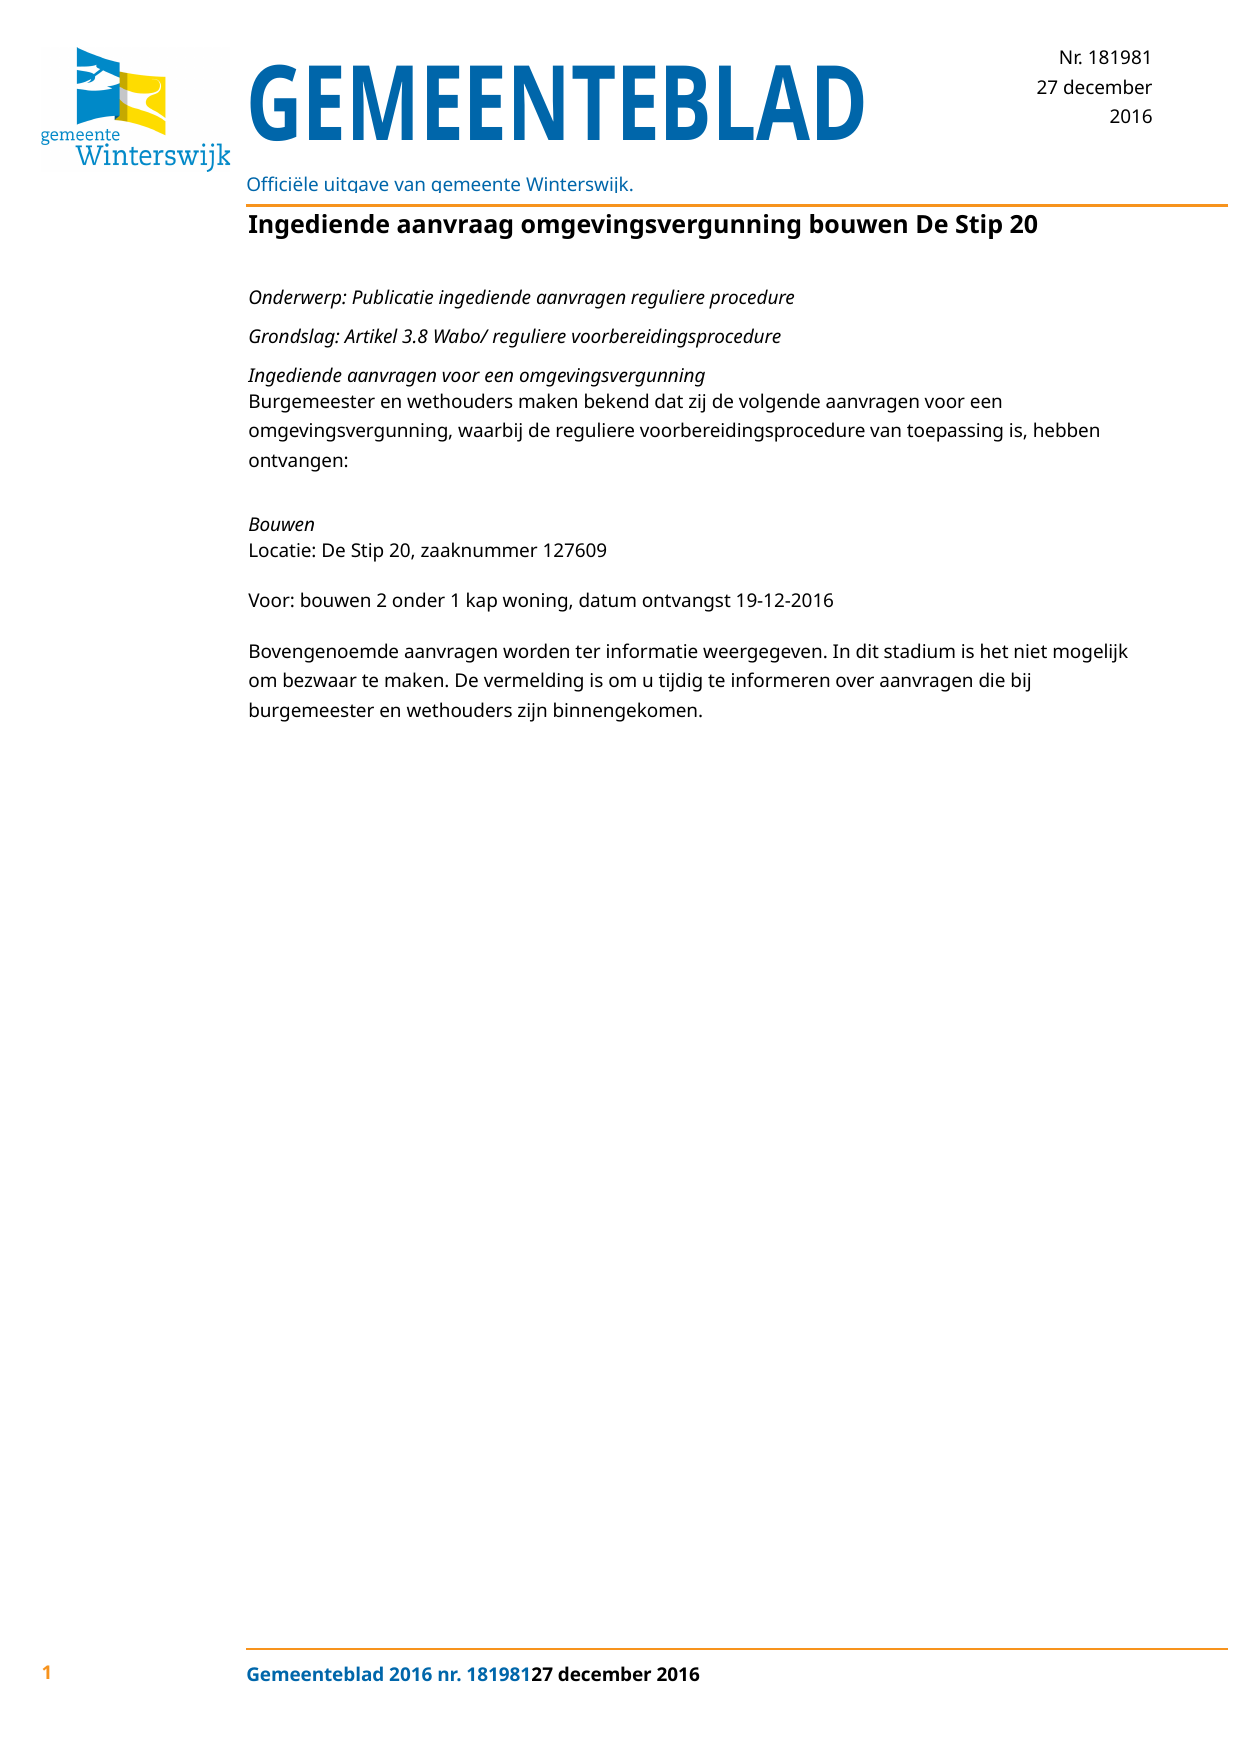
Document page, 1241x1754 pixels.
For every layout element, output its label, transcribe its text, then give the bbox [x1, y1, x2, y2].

picture [41, 47, 231, 172]
text Grondslag: Artikel 3.8 Wabo/ reguliere voorbereidingsprocedure [248, 323, 1152, 349]
text Ingediende aanvraag omgevingsvergunning bouwen De Stip 20 [248, 207, 1152, 241]
text Bovengenoemde aanvragen worden ter informatie weergegeven. In dit stadium is het niet mogelijk om bezwaar te maken. De vermelding is om u tijdig te informeren over aanvragen die bij burgemeester en wethouders zijn binnengekomen. [248, 638, 1152, 723]
text Locatie: De Stip 20, zaaknummer 127609 [248, 537, 1152, 563]
text Ingediende aanvragen voor een omgevingsvergunning [248, 362, 1152, 388]
text Bouwen [248, 511, 1152, 537]
text Onderwerp: Publicatie ingediende aanvragen reguliere procedure [248, 284, 1152, 309]
text Voor: bouwen 2 onder 1 kap woning, datum ontvangst 19-12-2016 [248, 587, 1152, 613]
picture [225, 153, 231, 162]
text Burgemeester en wethouders maken bekend dat zij de volgende aanvragen voor een omgevingsvergunning, waarbij de reguliere voorbereidingsprocedure van toepassing is, hebben ontvangen: [248, 388, 1152, 473]
